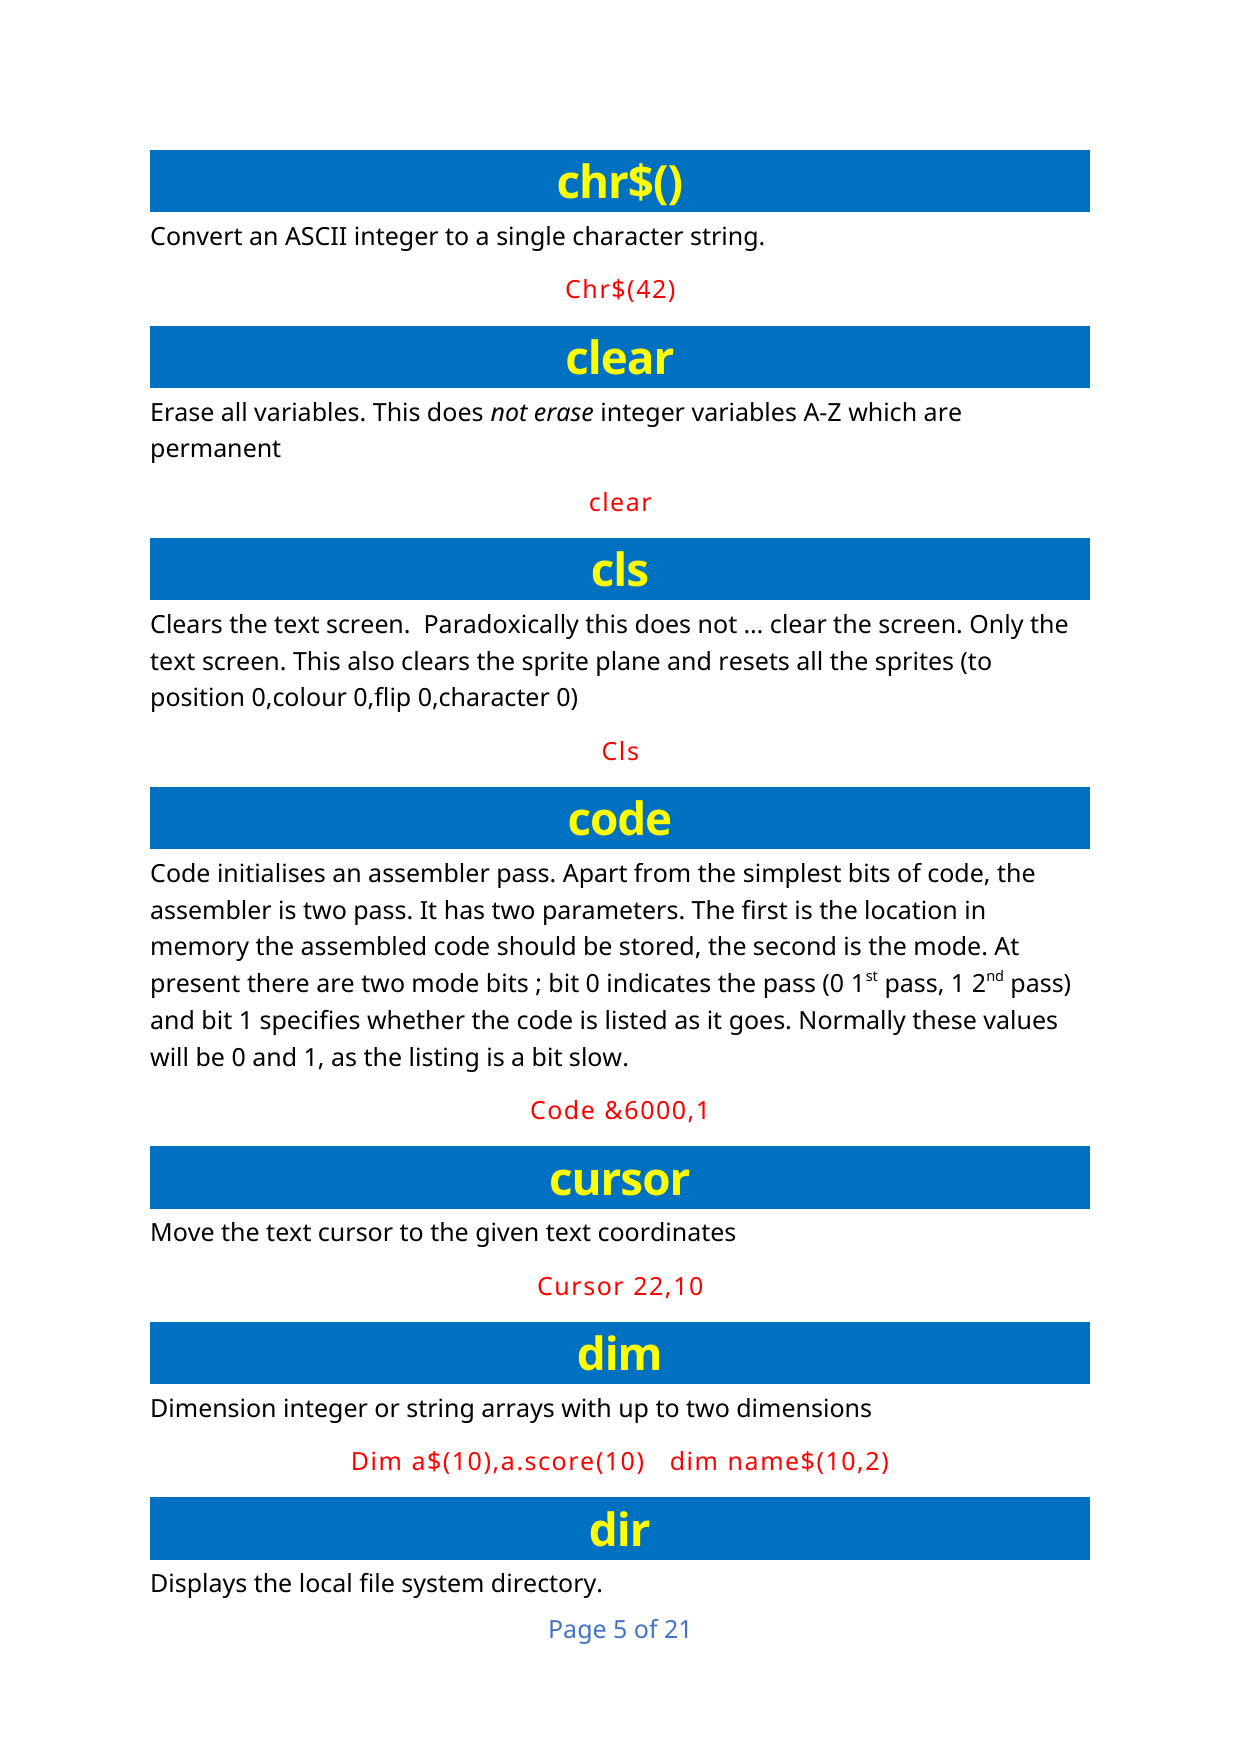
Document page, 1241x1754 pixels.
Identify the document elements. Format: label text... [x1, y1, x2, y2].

title code [150, 787, 1090, 849]
title chr$() [150, 150, 1090, 212]
title cursor [150, 1146, 1090, 1209]
title dim [150, 1322, 1090, 1384]
text Dimension integer or string arrays with up to two dimensions [150, 1390, 1090, 1424]
subtitle Cursor 22,10 [150, 1268, 1090, 1302]
text Displays the local file system directory. [150, 1566, 1090, 1600]
title cls [150, 538, 1090, 600]
subtitle Chr$(42) [150, 272, 1090, 306]
text Move the text cursor to the given text coordinates [150, 1215, 1090, 1249]
title dir [150, 1497, 1090, 1560]
subtitle Code &6000,1 [150, 1093, 1090, 1127]
text Convert an ASCII integer to a single character string. [150, 219, 1090, 253]
text Code initialises an assembler pass. Apart from the simplest bits of code, the assembler is two pass. It has two parameters. The first is the location in memory the assembled code should be stored, the second is the mode. At present there are two mode bits ; bit 0 indicates the pass (0 1st pass, 1 2nd pass) and bit 1 specifies whether the code is listed as it goes. Normally these values will be 0 and 1, as the listing is a bit slow. [150, 856, 1090, 1073]
subtitle Cls [150, 733, 1090, 767]
text Clears the text screen. Paradoxically this does not … clear the screen. Only the text screen. This also clears the sprite plane and resets all the sprites (to position 0,colour 0,flip 0,character 0) [150, 606, 1090, 714]
subtitle Dim a$(10),a.score(10) dim name$(10,2) [150, 1444, 1090, 1478]
title clear [150, 326, 1090, 388]
subtitle clear [150, 484, 1090, 518]
text Erase all variables. This does not erase integer variables A-Z which are permanent [150, 394, 1090, 465]
